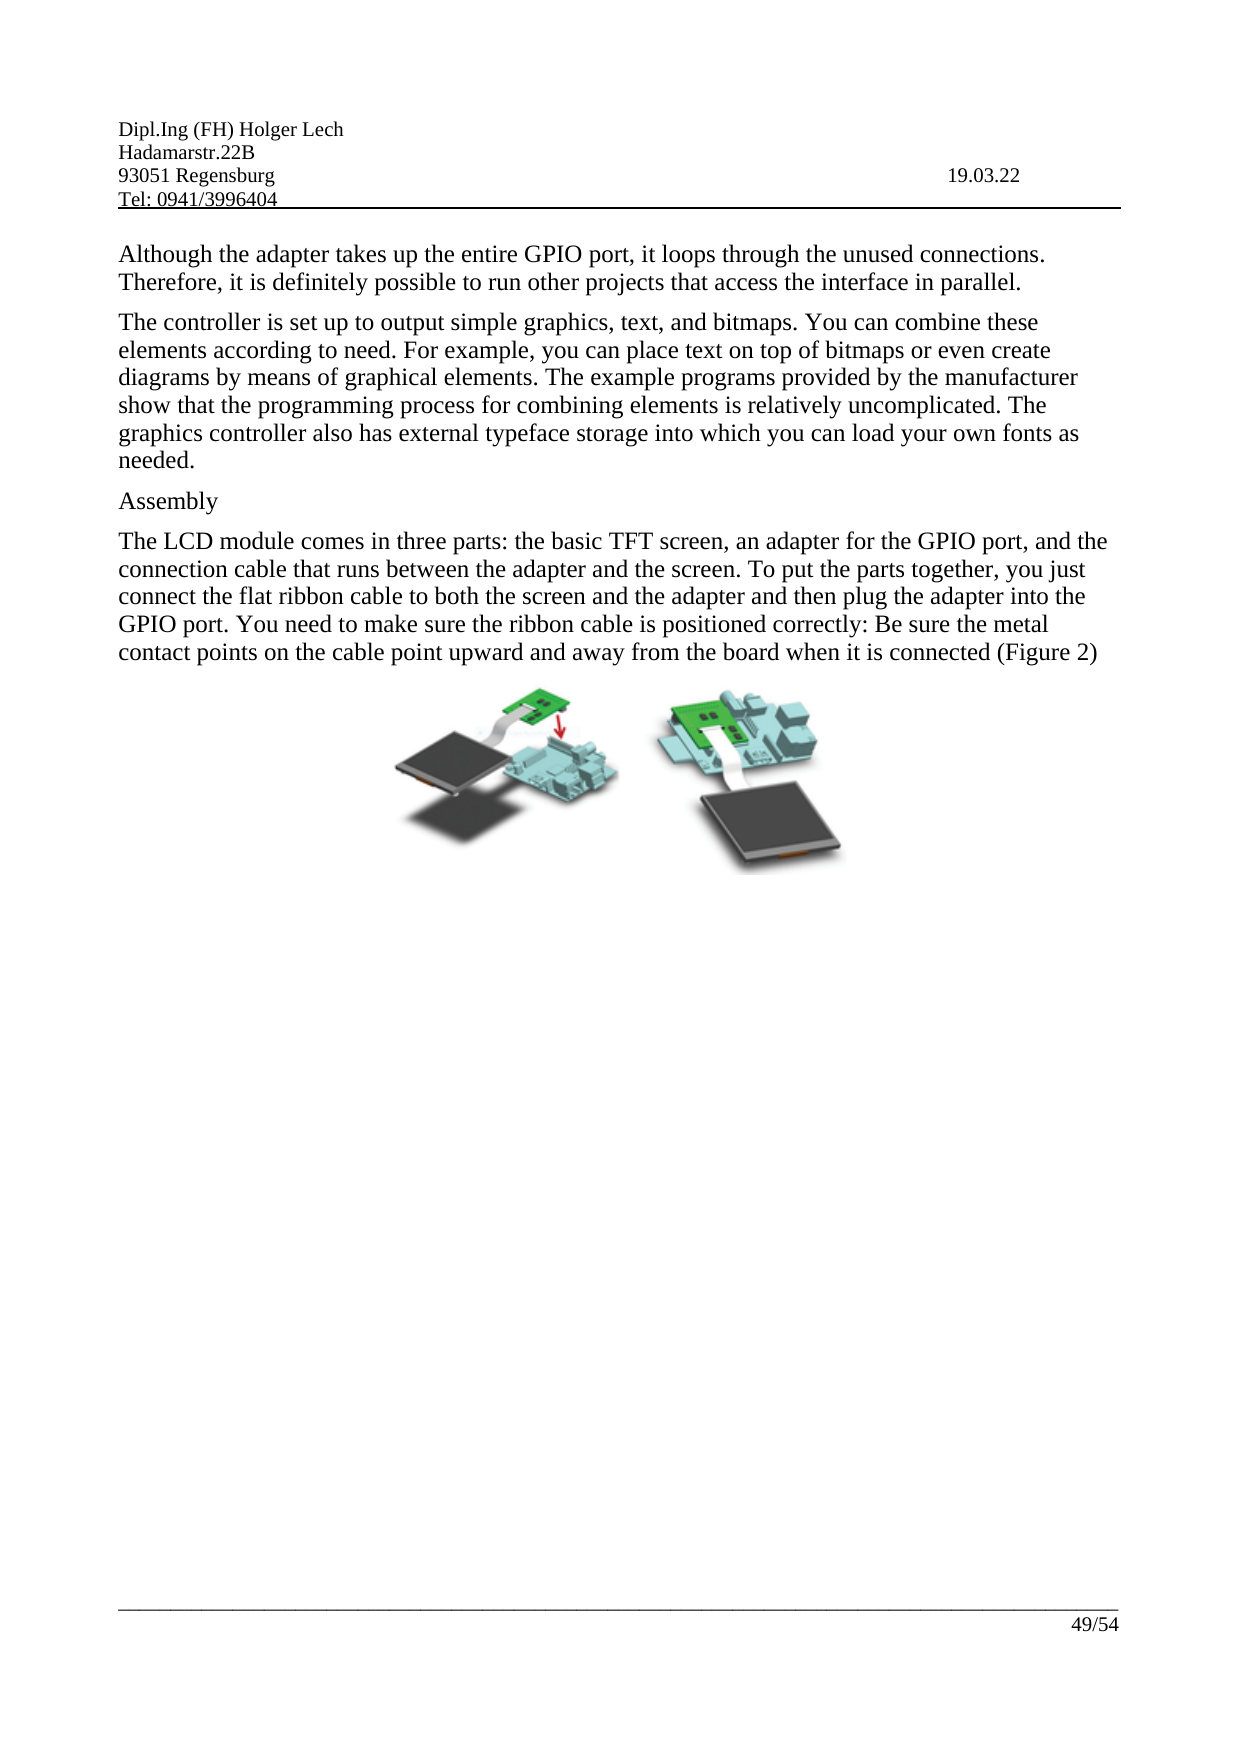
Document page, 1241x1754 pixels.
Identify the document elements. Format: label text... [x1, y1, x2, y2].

text The controller is set up to output simple graphics, text, and bitmaps. You can combine these elements according to need. For example, you can place text on top of bitmaps or even create diagrams by means of graphical elements. The example programs provided by the manufacturer show that the programming process for combining elements is relatively uncomplicated. The graphics controller also has external typeface storage into which you can load your own fonts as needed. [118, 308, 1122, 474]
text Although the adapter takes up the entire GPIO port, it loops through the unused connections. Therefore, it is definitely possible to run other projects that access the interface in parallel. [118, 240, 1122, 296]
picture [385, 678, 855, 875]
text The LCD module comes in three parts: the basic TFT screen, an adapter for the GPIO port, and the connection cable that runs between the adapter and the screen. To put the parts together, you just connect the flat ribbon cable to both the screen and the adapter and then plug the adapter into the GPIO port. You need to make sure the ribbon cable is positioned correctly: Be sure the metal contact points on the cable point upward and away from the board when it is connected (Figure 2) [118, 527, 1122, 666]
text Assembly [118, 487, 1122, 514]
